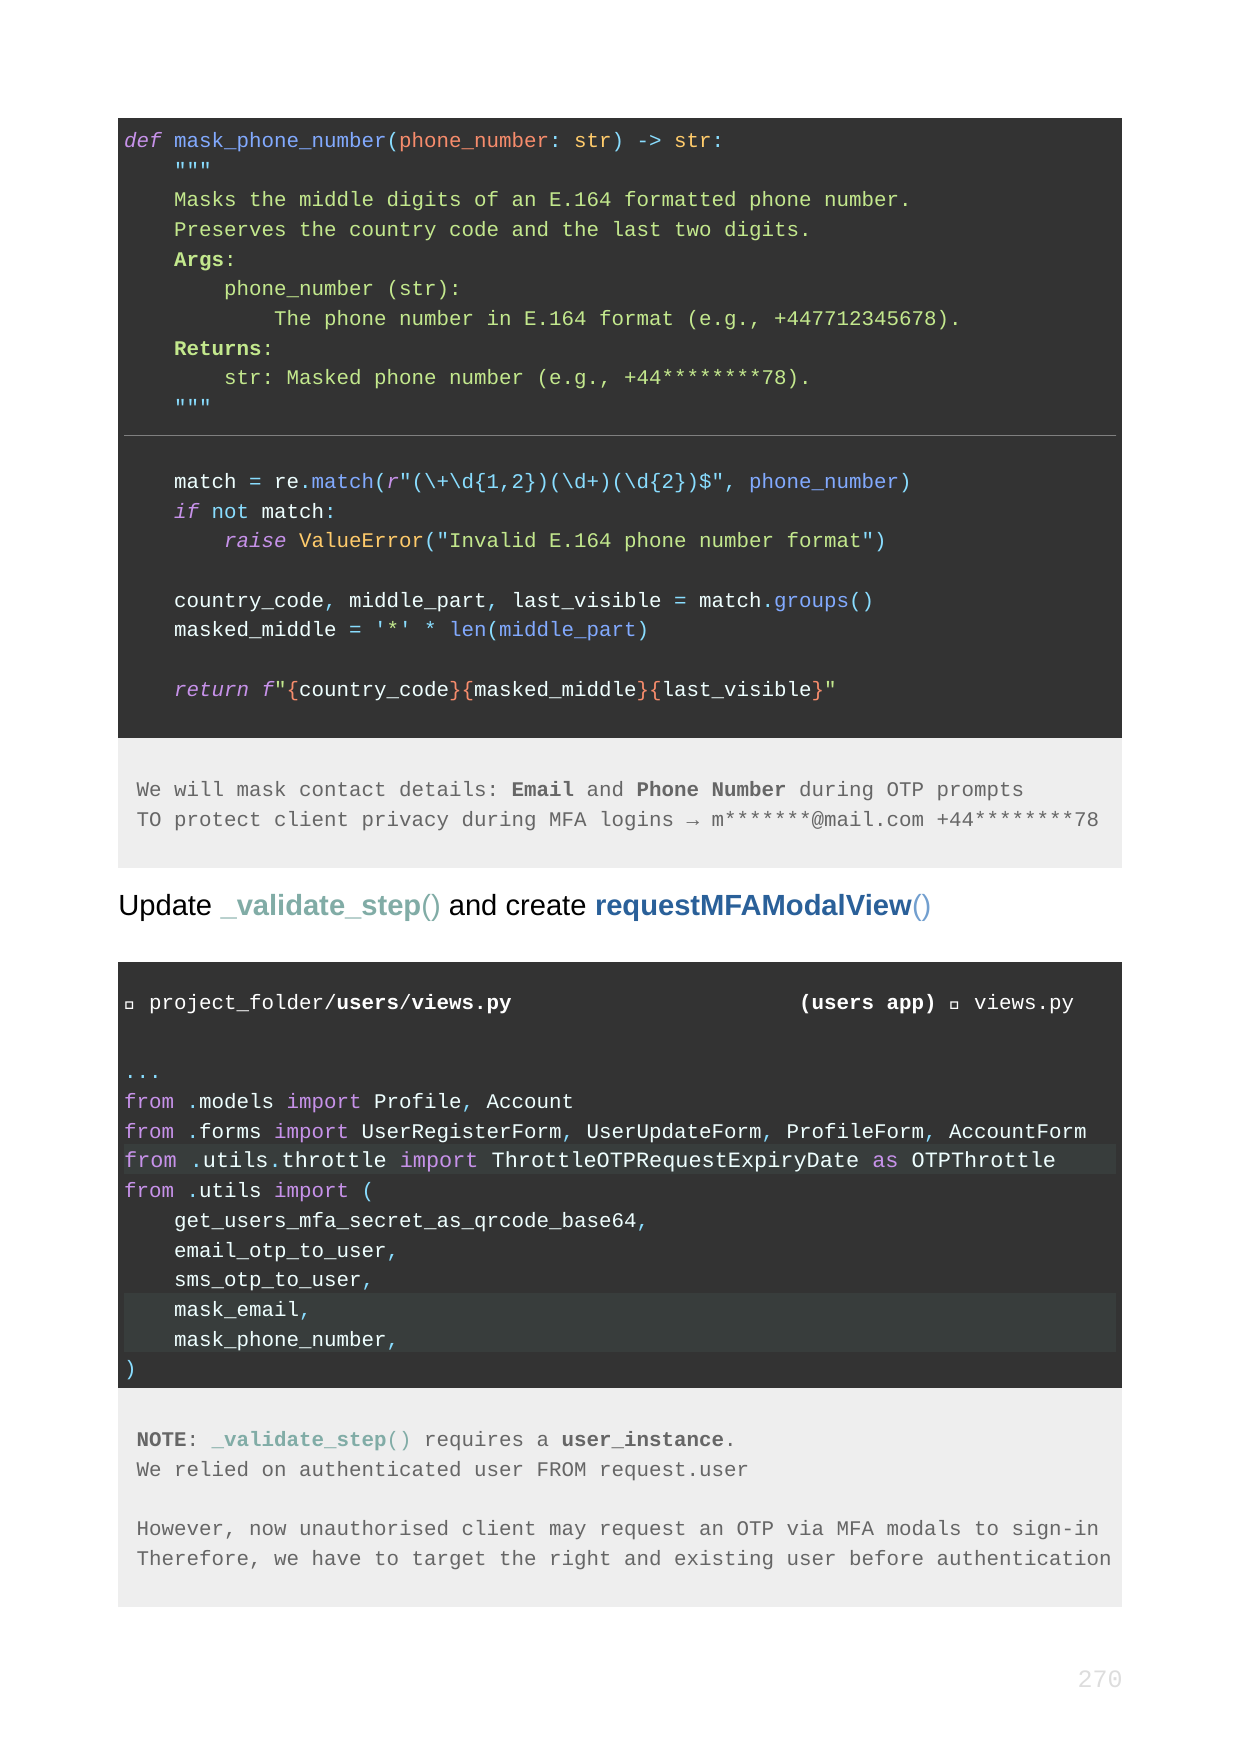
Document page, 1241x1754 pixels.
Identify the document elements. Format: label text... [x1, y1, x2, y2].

subtitle Update _validate_step() and create requestMFAModalView() [118, 887, 1122, 921]
table_cell We will mask contact details: Email and Phone Number during OTP prompts TO protect client privacy during MFA logins → m*******@mail.com +44********78 [118, 738, 1122, 868]
table_cell def mask_phone_number(phone_number: str) -> str: """ Masks the middle digits of an E.164 formatted phone number. Preserves the country code and the last two digits. Args: phone_number (str): The phone number in E.164 format (e.g., +447712345678). Returns: str: Masked phone number (e.g., +44********78). """ match = re.match(r"(\+\d{1,2})(\d+)(\d{2})$", phone_number) if not match: raise ValueError("Invalid E.164 phone number format") country_code, middle_part, last_visible = match.groups() masked_middle = '*' * len(middle_part) return f"{country_code}{masked_middle}{last_visible}" [118, 118, 1122, 738]
table_cell NOTE: _validate_step() requires a user_instance. We relied on authenticated user FROM request.user However, now unauthorised client may request an OTP via MFA modals to sign-in Therefore, we have to target the right and existing user before authentication [118, 1388, 1122, 1607]
table_header 📝 project_folder/users/views.py (users app) 🐍 views.py [118, 962, 1122, 1050]
table_cell ... from .models import Profile, Account from .forms import UserRegisterForm, UserUpdateForm, ProfileForm, AccountForm from .utils.throttle import ThrottleOTPRequestExpiryDate as OTPThrottle from .utils import ( get_users_mfa_secret_as_qrcode_base64, email_otp_to_user, sms_otp_to_user, mask_email, mask_phone_number, ) [118, 1050, 1122, 1388]
